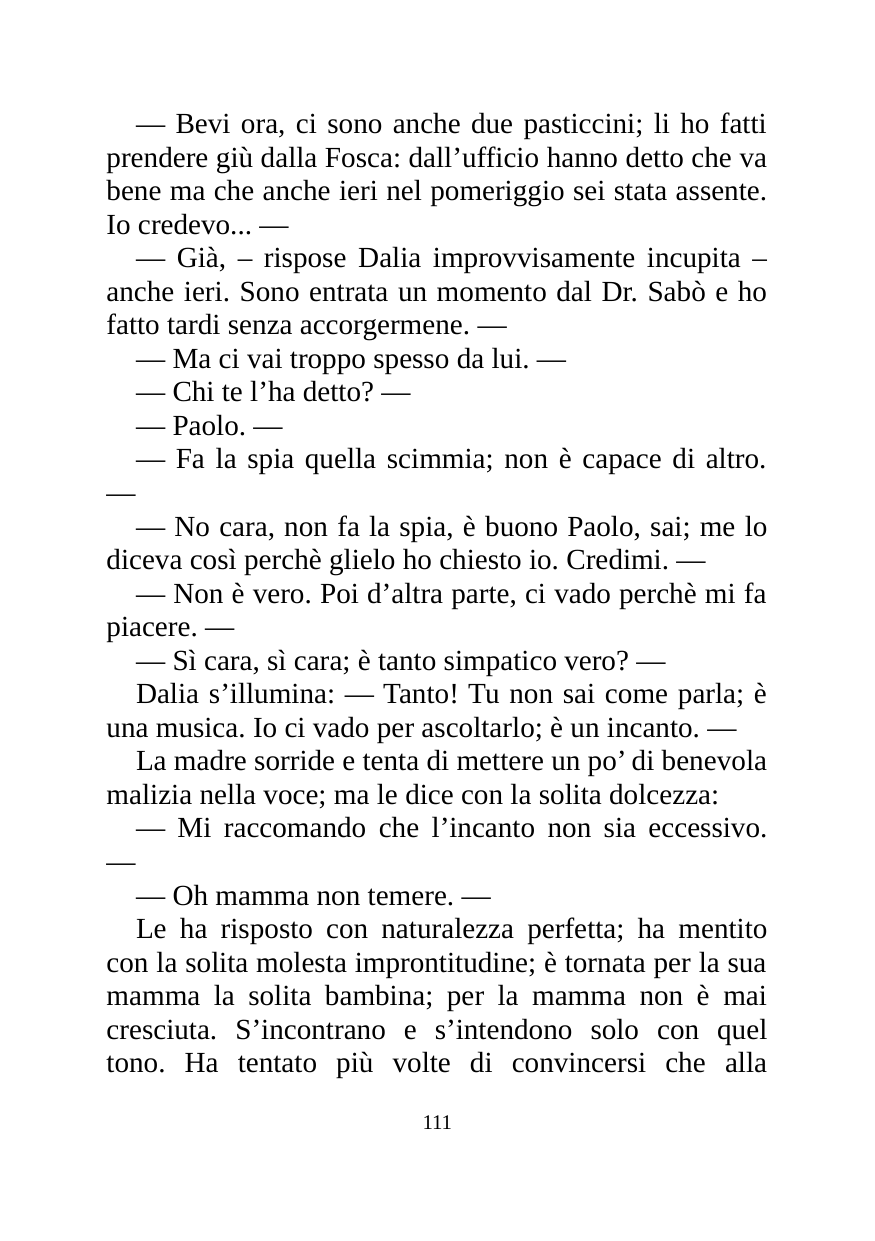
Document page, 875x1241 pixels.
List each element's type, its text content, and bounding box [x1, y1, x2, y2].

text — Ma ci vai troppo spesso da lui. — [106, 341, 768, 374]
text — Sì cara, sì cara; è tanto simpatico vero? — [106, 643, 768, 676]
text Dalia s’illumina: — Tanto! Tu non sai come parla; è una musica. Io ci vado per ascoltarlo; è un incanto. — [106, 676, 768, 743]
text La madre sorride e tenta di mettere un po’ di benevola malizia nella voce; ma le dice con la solita dolcezza: [106, 743, 768, 811]
text — Mi raccomando che l’incanto non sia eccessivo. — [106, 811, 768, 878]
text — Bevi ora, ci sono anche due pasticcini; li ho fatti prendere giù dalla Fosca: dall’ufficio hanno detto che va bene ma che anche ieri nel pomeriggio sei stata assente. Io credevo... — [106, 106, 768, 240]
text — Fa la spia quella scimmia; non è capace di altro. — [106, 442, 768, 509]
text — Oh mamma non temere. — [106, 878, 768, 911]
text — No cara, non fa la spia, è buono Paolo, sai; me lo diceva così perchè glielo ho chiesto io. Credimi. — [106, 509, 768, 576]
text — Chi te l’ha detto? — [106, 374, 768, 408]
text — Già, – rispose Dalia improvvisamente incupita – anche ieri. Sono entrata un momento dal Dr. Sabò e ho fatto tardi senza accorgermene. — [106, 240, 768, 341]
text Le ha risposto con naturalezza perfetta; ha mentito con la solita molesta improntitudine; è tornata per la sua mamma la solita bambina; per la mamma non è mai cresciuta. S’incontrano e s’intendono solo con quel tono. Ha tentato più volte di convincersi che alla [106, 911, 768, 1079]
text — Paolo. — [106, 408, 768, 442]
text — Non è vero. Poi d’altra parte, ci vado perchè mi fa piacere. — [106, 576, 768, 643]
